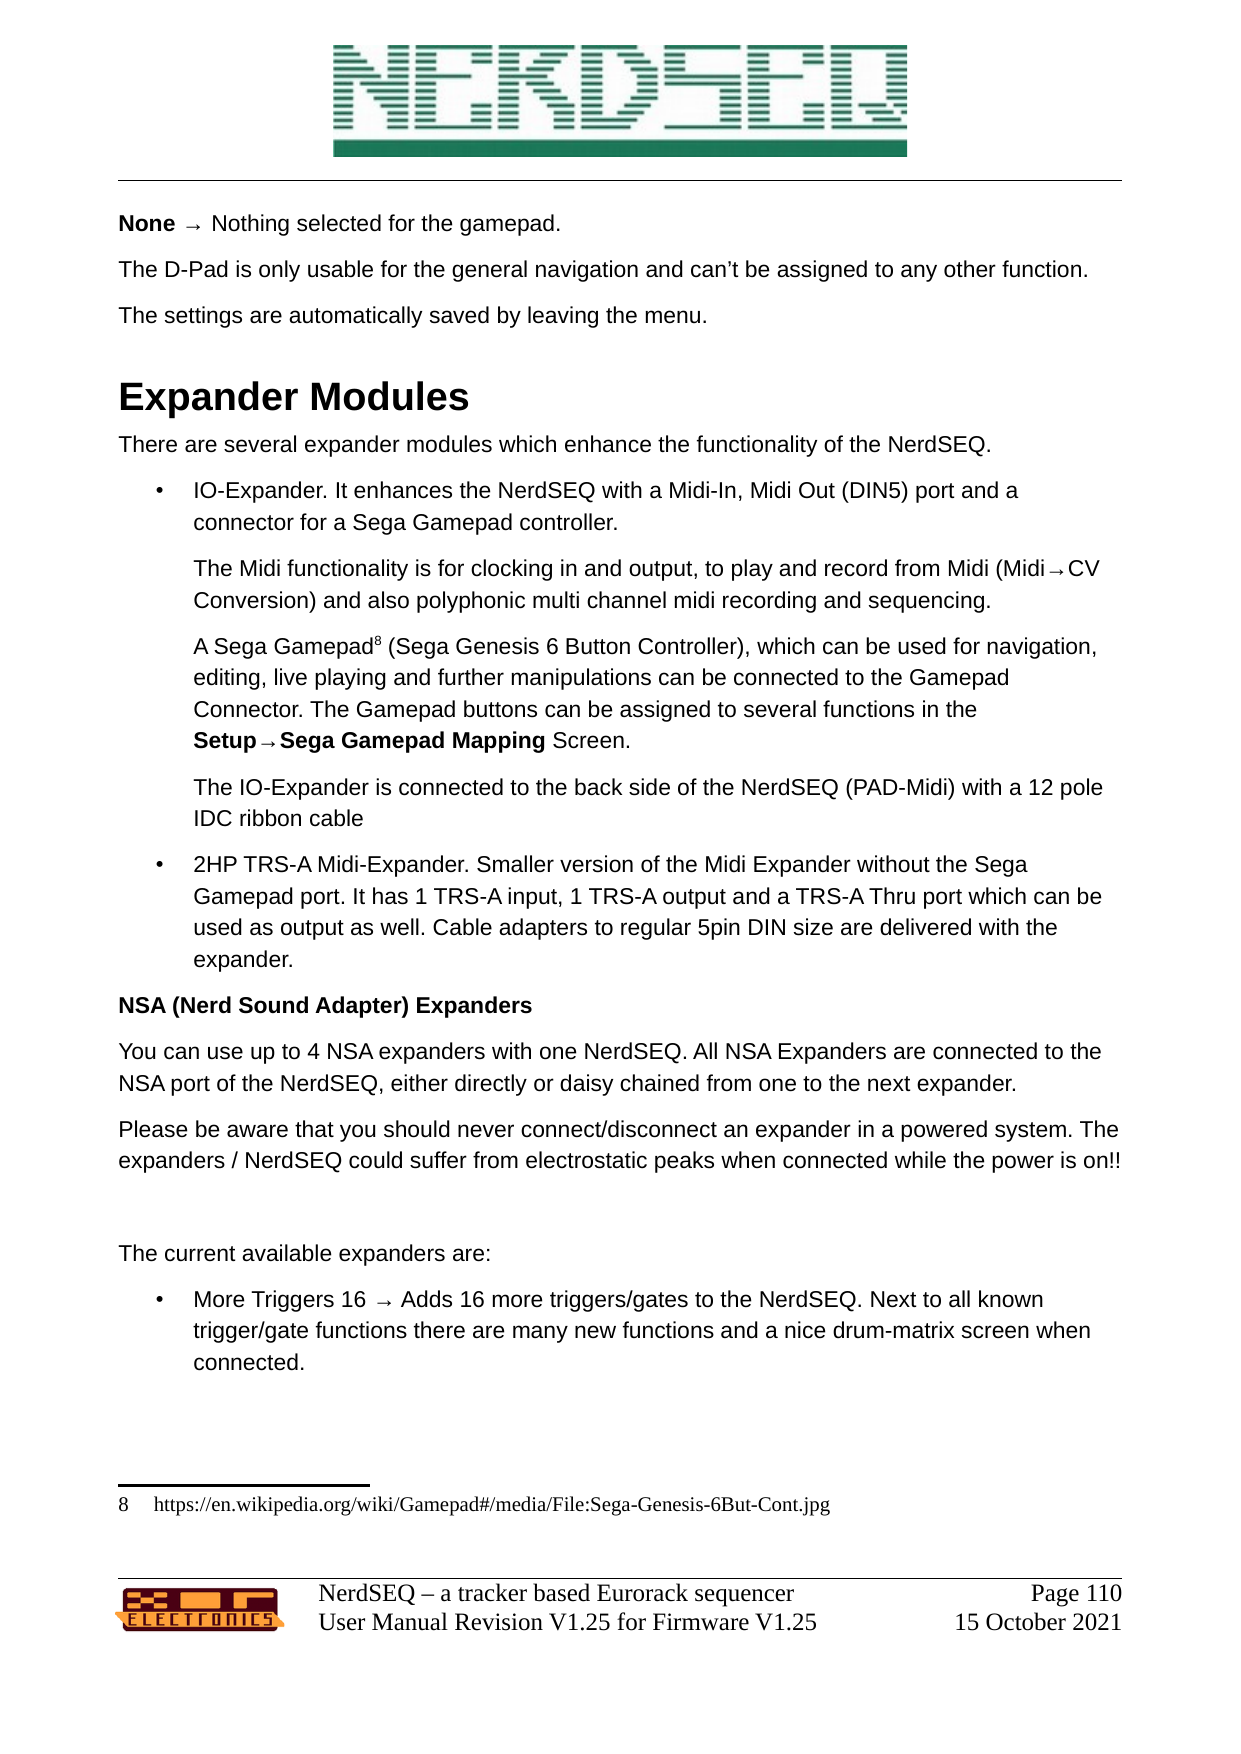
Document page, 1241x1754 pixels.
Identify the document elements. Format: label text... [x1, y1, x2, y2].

list A Sega Gamepad (Sega Genesis 6 Button Controller), which can be used for navigation, editing, live playing and further manipulations can be connected to the Gamepad Connector. The Gamepad buttons can be assigned to several functions in the Setup→Sega Gamepad Mapping Screen. [156, 633, 1122, 754]
text The D-Pad is only usable for the general navigation and can’t be assigned to any other function. [118, 256, 1122, 282]
text NSA (Nerd Sound Adapter) Expanders [118, 992, 1122, 1018]
picture [115, 1584, 285, 1634]
list 2HP TRS-A Midi-Expander. Smaller version of the Midi Expander without the Sega Gamepad port. It has 1 TRS-A input, 1 TRS-A output and a TRS-A Thru port which can be used as output as well. Cable adapters to regular 5pin DIN size are delivered with the expander. [156, 851, 1122, 972]
subtitle Expander Modules [118, 373, 1122, 419]
list IO-Expander. It enhances the NerdSEQ with a Midi-In, Midi Out (DIN5) port and a connector for a Sega Gamepad controller. [156, 477, 1122, 535]
list The IO-Expander is connected to the back side of the NerdSEQ (PAD-Midi) with a 12 pole IDC ribbon cable [156, 773, 1122, 831]
text Please be aware that you should never connect/disconnect an expander in a powered system. The expanders / NerdSEQ could suffer from electrostatic peaks when connected while the power is on!! [118, 1116, 1122, 1174]
picture [333, 45, 908, 157]
text The settings are automatically saved by leaving the menu. [118, 302, 1122, 328]
list More Triggers 16 → Adds 16 more triggers/gates to the NerdSEQ. Next to all known trigger/gate functions there are many new functions and a nice drum-matrix screen when connected. [156, 1286, 1122, 1375]
text You can use up to 4 NSA expanders with one NerdSEQ. All NSA Expanders are connected to the NSA port of the NerdSEQ, either directly or daisy chained from one to the next expander. [118, 1038, 1122, 1096]
text There are several expander modules which enhance the functionality of the NerdSEQ. [118, 431, 1122, 457]
list https://en.wikipedia.org/wiki/Gamepad#/media/File:Sega-Genesis-6But-Cont.jpg [118, 1492, 1122, 1516]
text The current available expanders are: [118, 1240, 1122, 1266]
list The Midi functionality is for clocking in and output, to play and record from Midi (Midi→CV Conversion) and also polyphonic multi channel midi recording and sequencing. [156, 555, 1122, 613]
text None → Nothing selected for the gamepad. [118, 209, 1122, 236]
